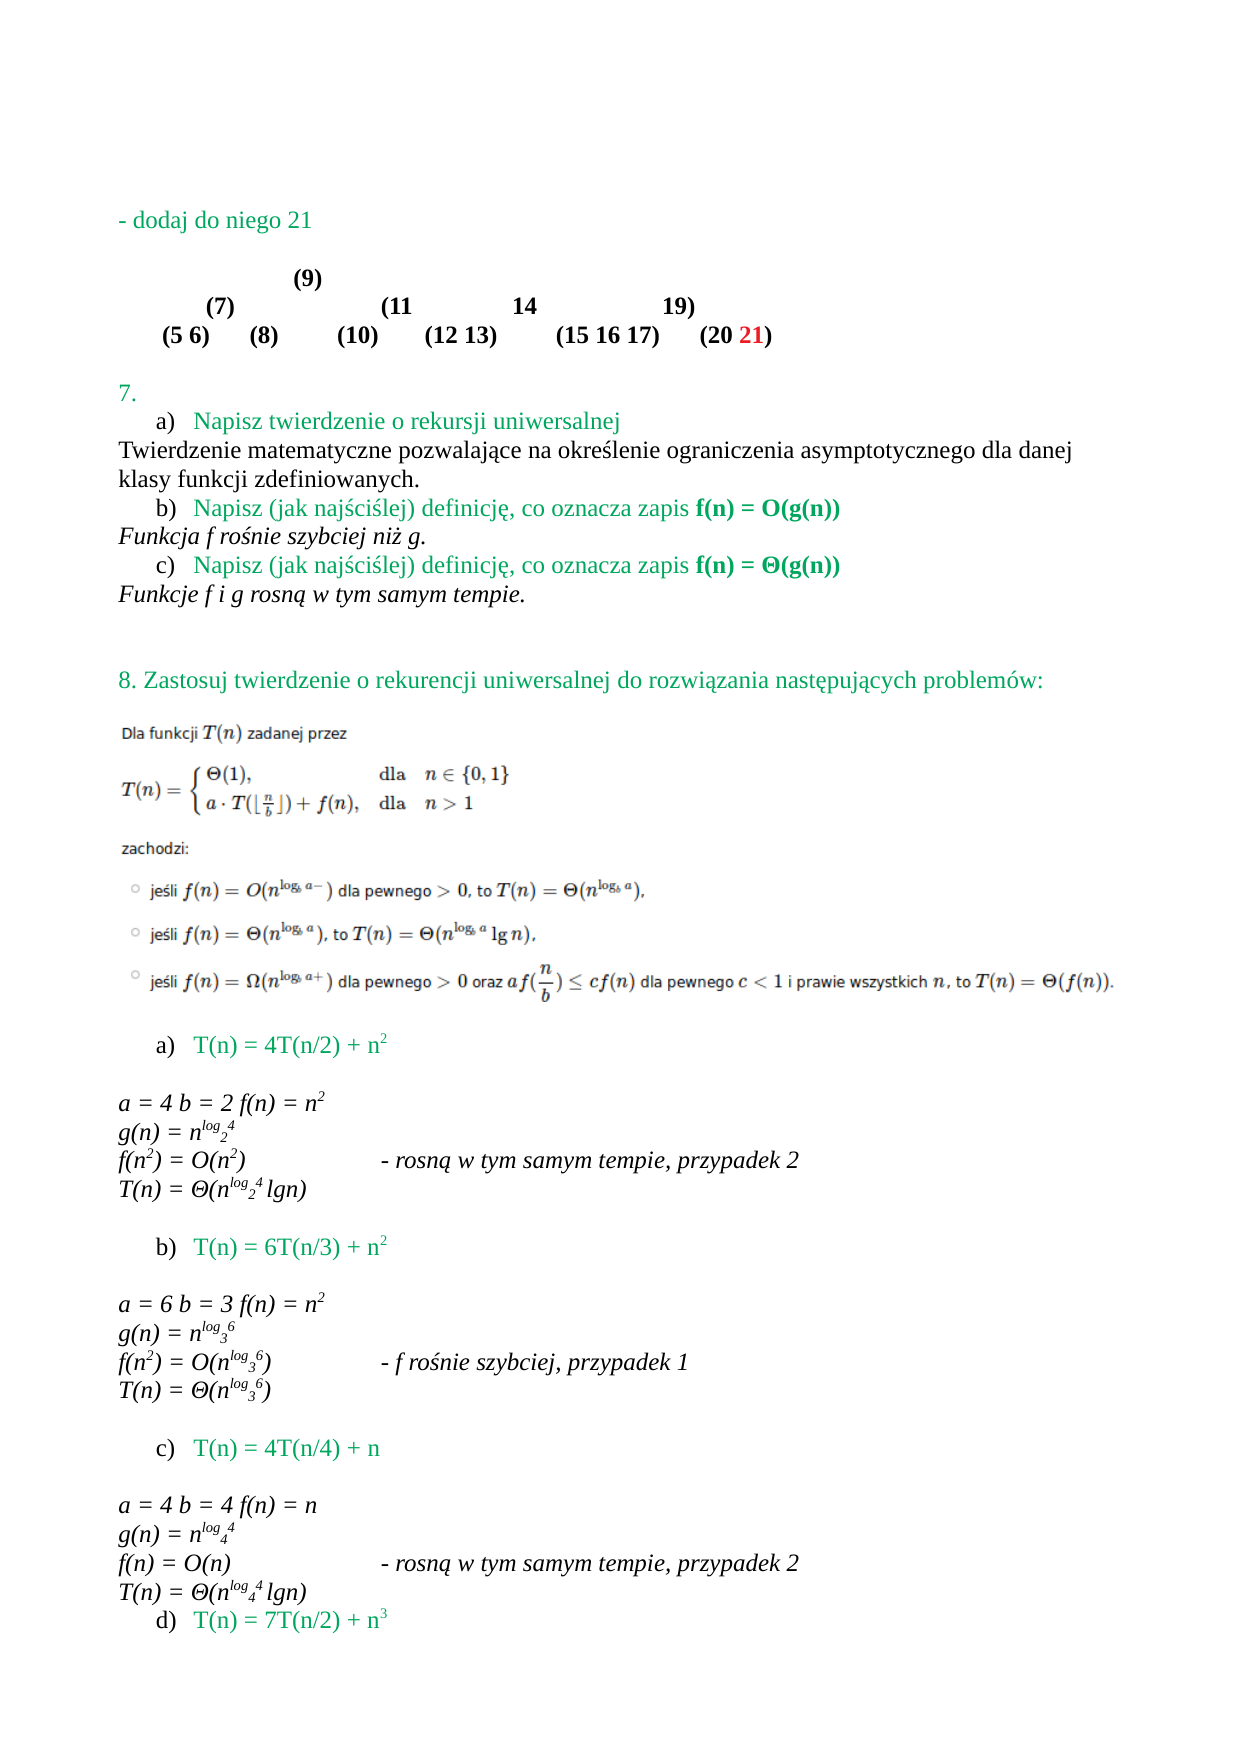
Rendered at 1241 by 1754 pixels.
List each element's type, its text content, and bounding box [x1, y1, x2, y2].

text Funkcja f rośnie szybciej niż g. [118, 521, 1122, 550]
text T(n) = Θ(nlog44 lgn) [118, 1577, 1122, 1605]
text g(n) = nlog36 [118, 1318, 1122, 1347]
text (5 6) (8) (10) (12 13) (15 16 17) (20 21) [118, 320, 1122, 349]
text Twierdzenie matematyczne pozwalające na określenie ograniczenia asymptotycznego dla danej klasy funkcji zdefiniowanych. [118, 435, 1122, 493]
text T(n) = Θ(nlog24 lgn) [118, 1174, 1122, 1203]
text 8. Zastosuj twierdzenie o rekurencji uniwersalnej do rozwiązania następujących problemów: [118, 665, 1122, 694]
text (9) [118, 263, 1122, 291]
list Napisz (jak najściślej) definicję, co oznacza zapis f(n) = Ο(g(n)) [156, 493, 1122, 521]
list T(n) = 7T(n/2) + n3 [156, 1605, 1122, 1634]
text g(n) = nlog44 [118, 1519, 1122, 1548]
text f(n2) = O(nlog36) - f rośnie szybciej, przypadek 1 [118, 1347, 1122, 1375]
list Napisz twierdzenie o rekursji uniwersalnej [156, 406, 1122, 435]
text T(n) = Θ(nlog36) [118, 1375, 1122, 1404]
picture [118, 722, 1123, 1002]
text f(n) = O(n) - rosną w tym samym tempie, przypadek 2 [118, 1548, 1122, 1577]
text a = 4 b = 2 f(n) = n2 [118, 1088, 1122, 1117]
text - dodaj do niego 21 [118, 205, 1122, 234]
text a = 6 b = 3 f(n) = n2 [118, 1289, 1122, 1318]
list T(n) = 6T(n/3) + n2 [156, 1232, 1122, 1260]
list Napisz (jak najściślej) definicję, co oznacza zapis f(n) = Θ(g(n)) [156, 550, 1122, 579]
text a = 4 b = 4 f(n) = n [118, 1490, 1122, 1519]
text (7) (11 14 19) [118, 291, 1122, 320]
text f(n2) = O(n2) - rosną w tym samym tempie, przypadek 2 [118, 1145, 1122, 1174]
text Funkcje f i g rosną w tym samym tempie. [118, 579, 1122, 608]
text g(n) = nlog24 [118, 1117, 1122, 1145]
list T(n) = 4T(n/4) + n [156, 1433, 1122, 1462]
list T(n) = 4T(n/2) + n2 [156, 1030, 1122, 1059]
text 7. [118, 378, 1122, 406]
